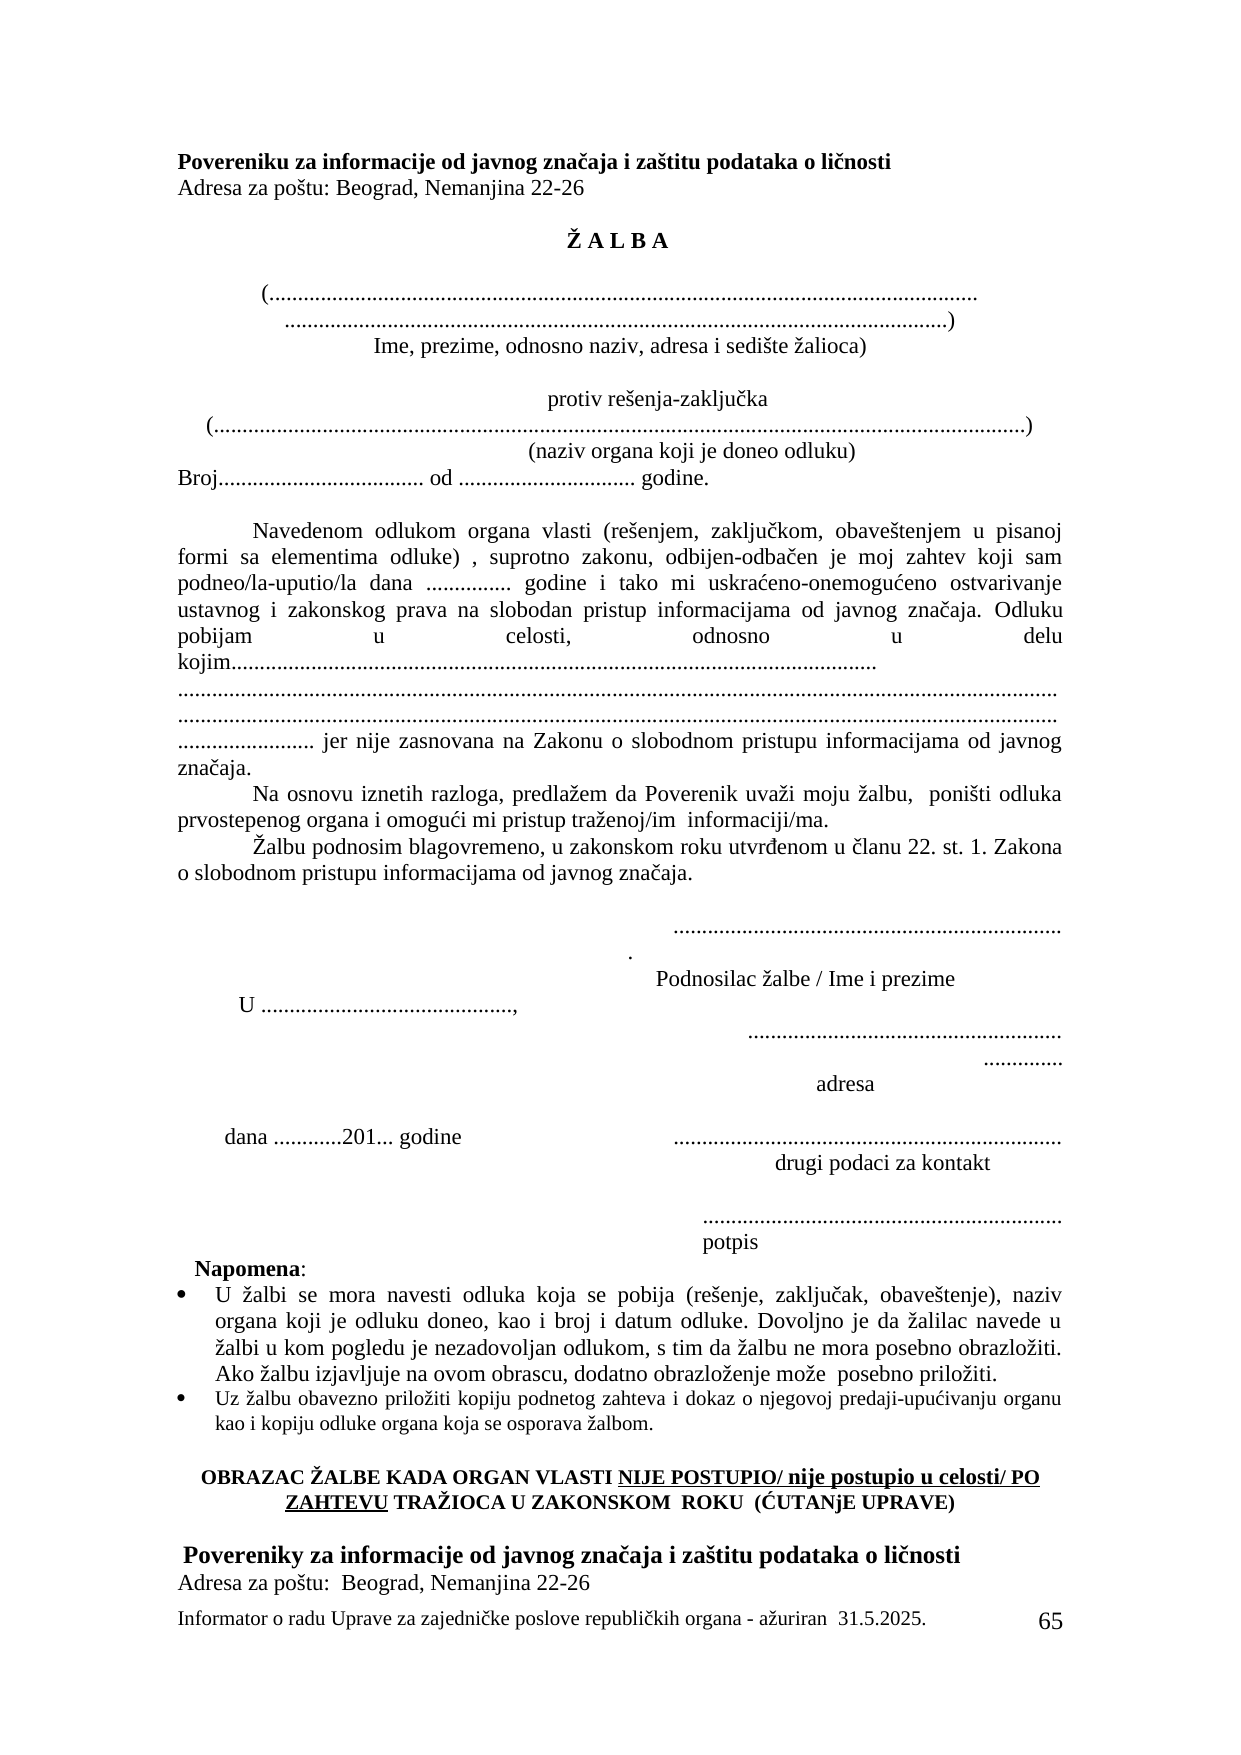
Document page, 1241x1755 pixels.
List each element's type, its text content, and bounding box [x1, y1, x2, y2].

list U žalbi se mora navesti odluka koja se pobija (rešenje, zaklјučak, obaveštenje), naziv organa koji je odluku doneo, kao i broj i datum odluke. Dovolјno je da žalilac navede u žalbi u kom pogledu je nezadovolјan odlukom, s tim da žalbu ne mora posebno obrazložiti. Ako žalbu izjavlјuje na ovom obrascu, dodatno obrazloženje može posebno priložiti. [177, 1281, 1063, 1386]
text ..................................................................... [627, 912, 1063, 965]
text OBRAZAC ŽALBE KADA ORGAN VLASTI NIJE POSTUPIO/ nije postupio u celosti/ PO ZAHTEVU TRAŽIOCA U ZAKONSKOM ROKU (ĆUTANјE UPRAVE) [177, 1463, 1063, 1514]
text drugi podaci za kontakt [702, 1149, 1063, 1176]
text Broj.................................... od ............................... godine. [177, 464, 1063, 490]
text Navedenom odlukom organa vlasti (rešenjem, zaklјučkom, obaveštenjem u pisanoj formi sa elementima odluke) , suprotno zakonu, odbijen-odbačen je moj zahtev koji sam podneo/la-uputio/la dana ............... godine i tako mi uskraćeno-onemogućeno ostvarivanje ustavnog i zakonskog prava na slobodan pristup informacijama od javnog značaja. Odluku pobijam u celosti, odnosno u delu kojim................................................................................................................. [177, 517, 1063, 675]
text ............................................................................................................................................................................................................................................................................................................................................ jer nije zasnovana na Zakonu o slobodnom pristupu informacijama od javnog značaja. [177, 675, 1063, 780]
text Ž A L B A [177, 227, 1063, 253]
text ....................................................................................................................) [177, 306, 1063, 332]
text Povereniky za informacije od javnog značaja i zaštitu podataka o ličnosti [177, 1540, 1063, 1569]
text Žalbu podnosim blagovremeno, u zakonskom roku utvrđenom u članu 22. st. 1. Zakona o slobodnom pristupu informacijama od javnog značaja. [177, 833, 1063, 886]
text Adresa za poštu: Beograd, Nemanjina 22-26 [177, 174, 1063, 200]
text protiv rešenja-zaklјučka (..............................................................................................................................................) [177, 385, 1063, 438]
text (............................................................................................................................ [177, 279, 1063, 306]
text Podnosilac žalbe / Ime i prezime [627, 965, 1063, 991]
text dana ............201... godine .................................................................... [177, 1123, 1063, 1149]
text Napomena: [177, 1254, 1063, 1281]
text Adresa za poštu: Beograd, Nemanjina 22-26 [177, 1569, 1063, 1595]
text U ............................................, ..................................................................... [177, 991, 1063, 1070]
text Ime, prezime, odnosno naziv, adresa i sedište žalioca) [177, 332, 1063, 358]
text adresa [177, 1070, 1063, 1096]
text (naziv organa koji je doneo odluku) [177, 438, 1063, 464]
text Povereniku za informacije od javnog značaja i zaštitu podataka o ličnosti [177, 148, 1063, 174]
text Na osnovu iznetih razloga, predlažem da Poverenik uvaži moju žalbu, poništi odluka prvostepenog organa i omogući mi pristup traženoj/im informaciji/ma. [177, 780, 1063, 833]
list Uz žalbu obavezno priložiti kopiju podnetog zahteva i dokaz o njegovoj predaji-upućivanju organu kao i kopiju odluke organa koja se osporava žalbom. [177, 1386, 1063, 1434]
text ............................................................... potpis [702, 1202, 1063, 1254]
